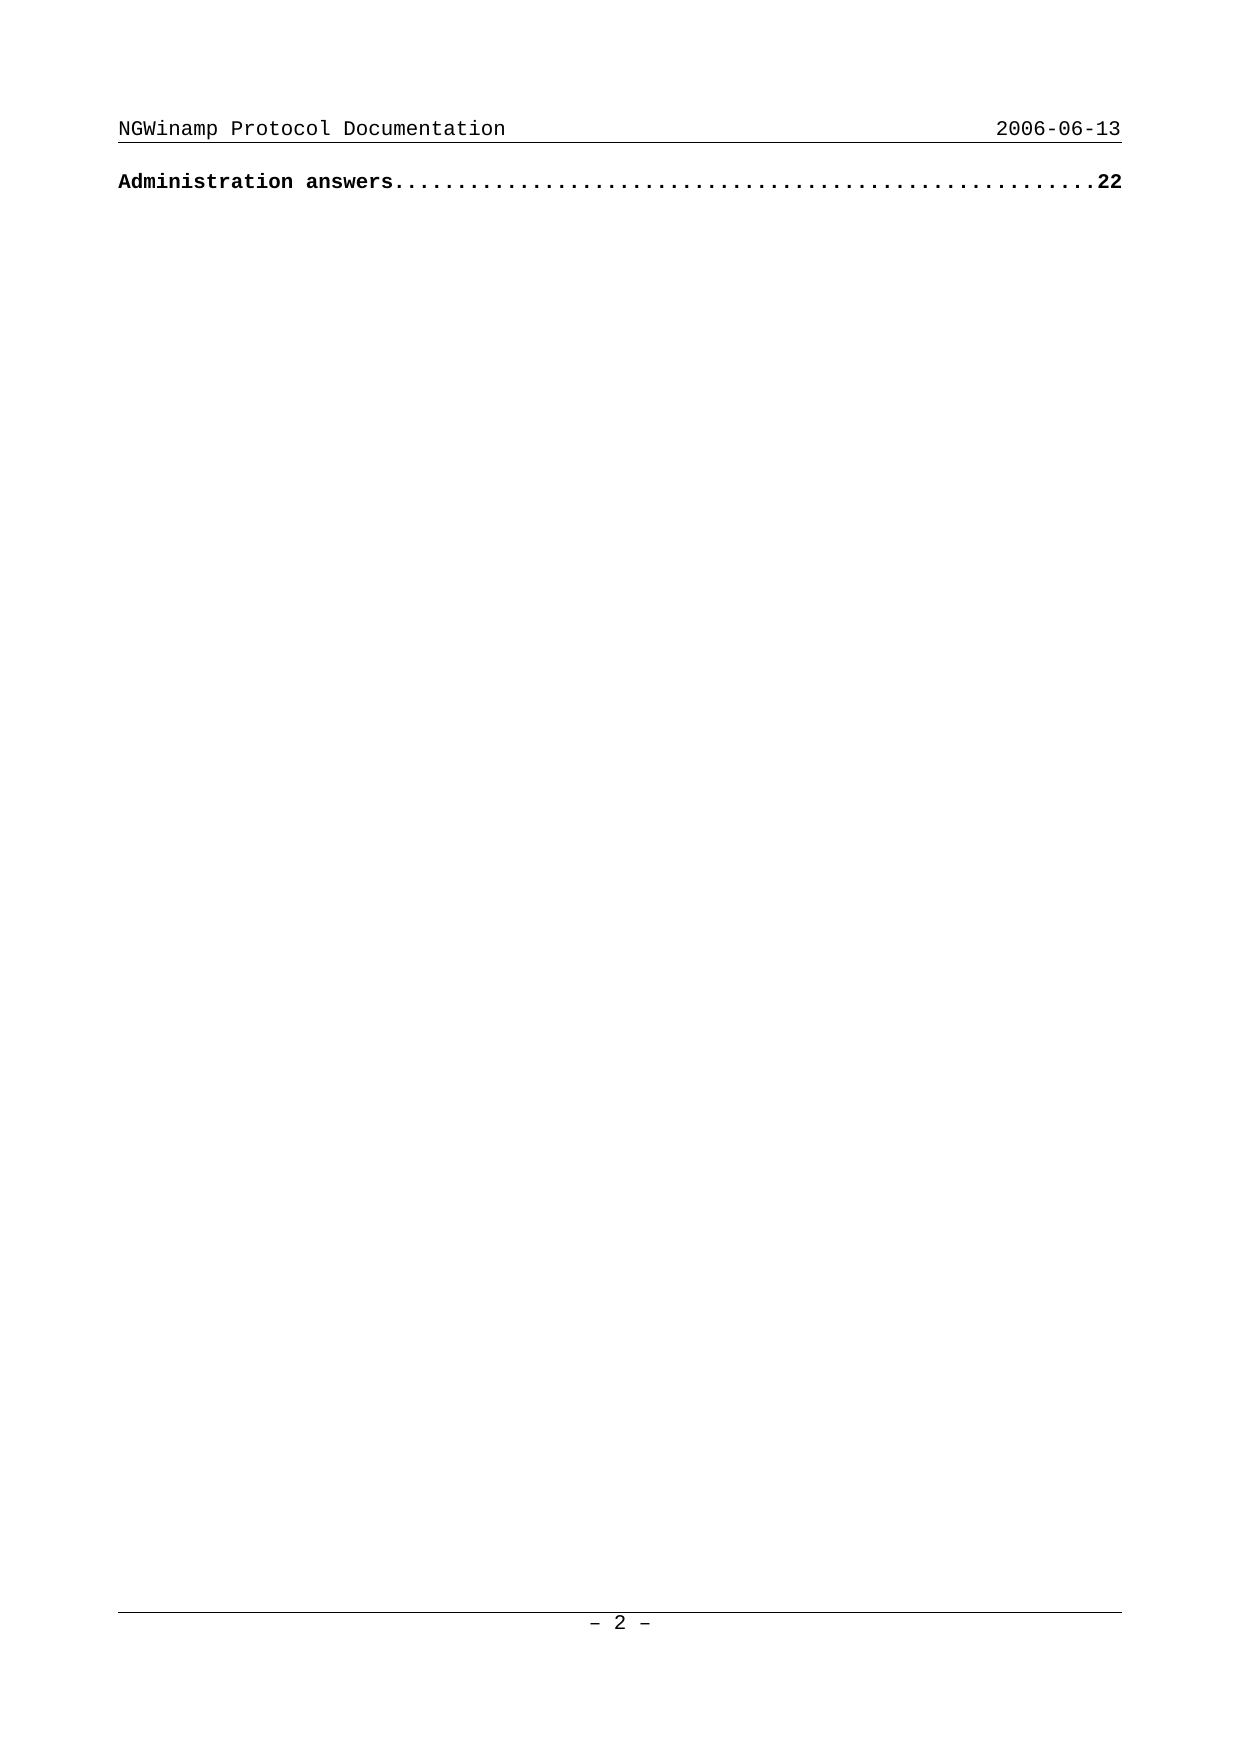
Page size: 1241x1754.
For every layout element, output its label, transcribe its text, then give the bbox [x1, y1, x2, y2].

text Administration answers 22 [118, 171, 1122, 195]
